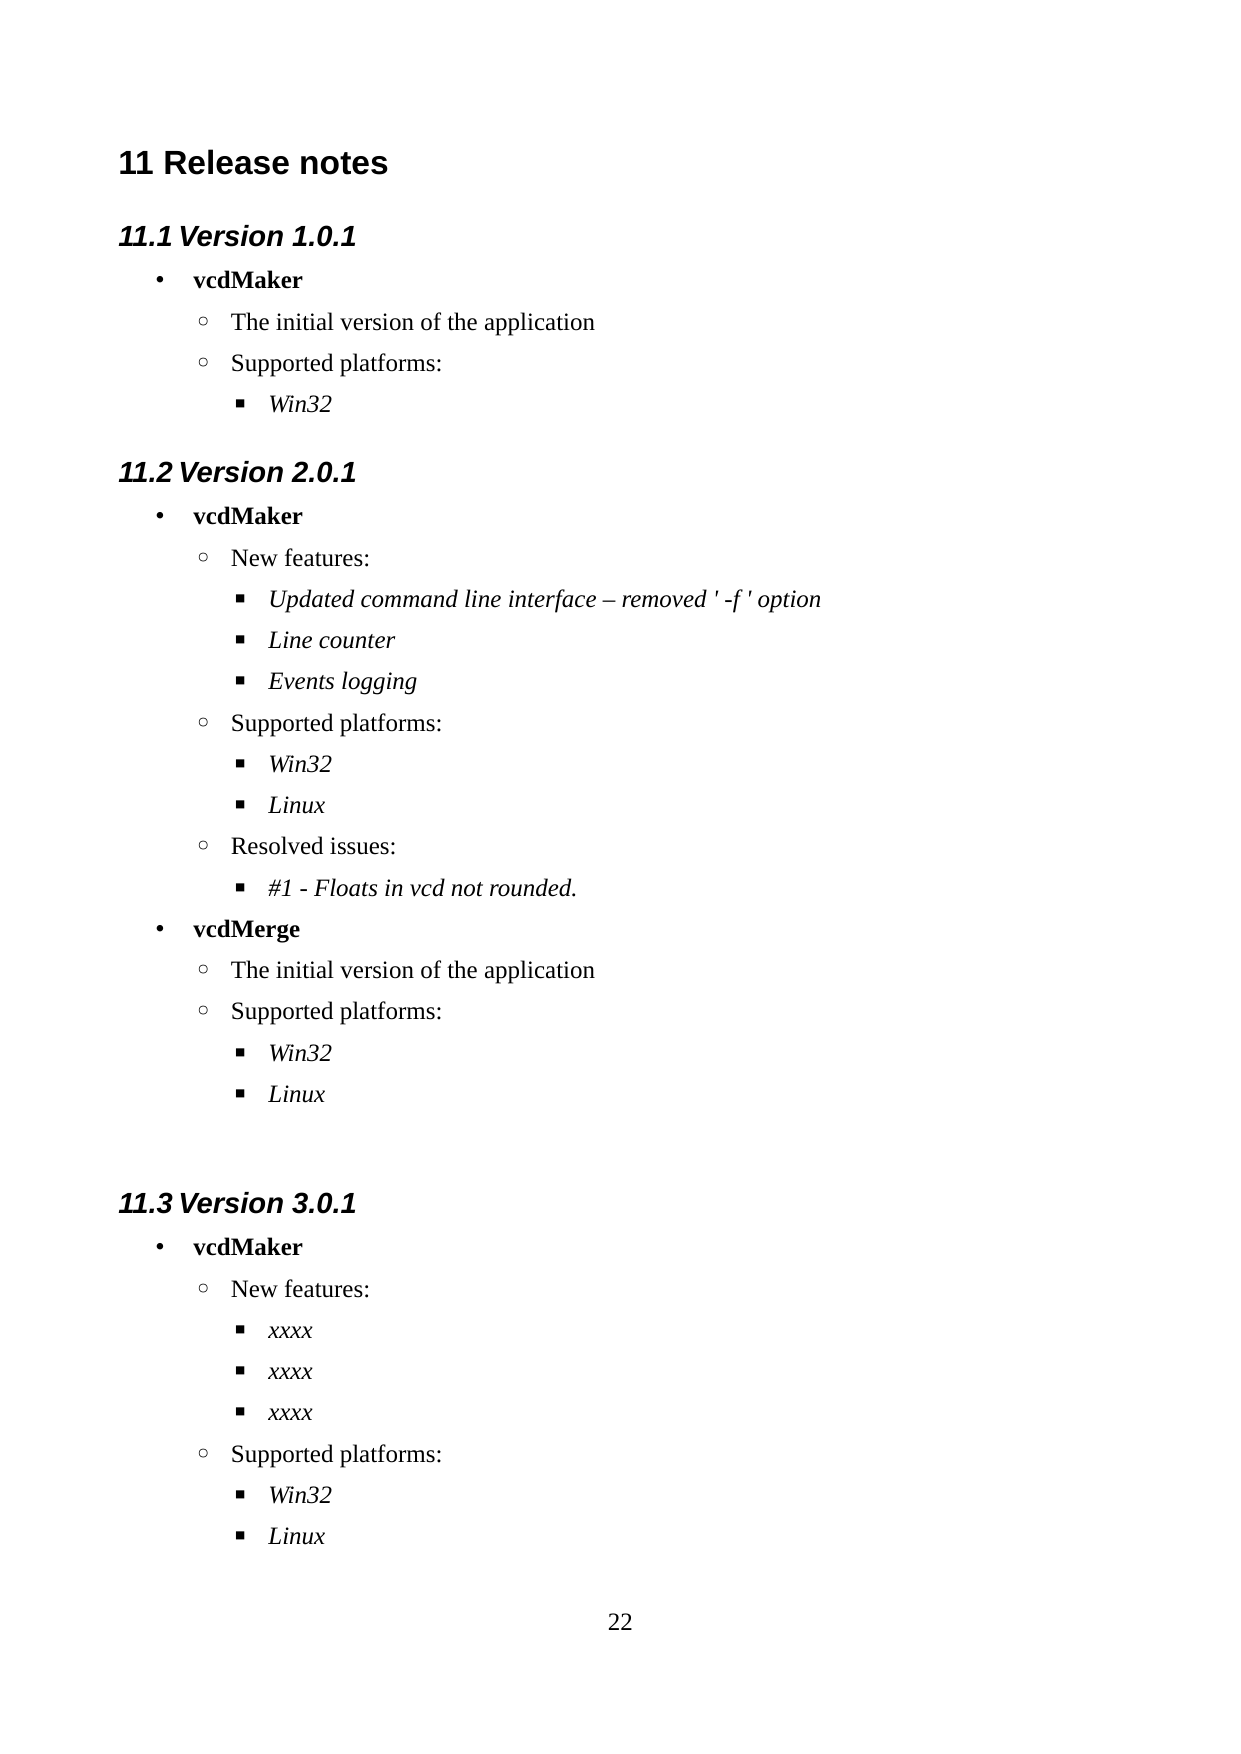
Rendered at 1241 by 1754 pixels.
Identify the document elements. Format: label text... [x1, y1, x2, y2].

list The initial version of the application [193, 955, 1122, 984]
list Win32 [231, 1038, 1122, 1066]
list Linux [231, 1521, 1122, 1550]
list vcdMerge [156, 914, 1122, 943]
subtitle Release notes [118, 143, 1122, 182]
list Events logging [231, 666, 1122, 695]
subtitle Version 3.0.1 [118, 1186, 1122, 1220]
list Linux [231, 790, 1122, 819]
list The initial version of the application [193, 307, 1122, 335]
subtitle Version 2.0.1 [118, 455, 1122, 489]
list vcdMaker [156, 501, 1122, 530]
list xxxx [231, 1397, 1122, 1426]
list Line counter [231, 625, 1122, 654]
list Win32 [231, 389, 1122, 418]
list Supported platforms: [193, 348, 1122, 377]
list Resolved issues: [193, 831, 1122, 860]
list Win32 [231, 749, 1122, 778]
list Win32 [231, 1480, 1122, 1509]
list vcdMaker [156, 1232, 1122, 1261]
subtitle Version 1.0.1 [118, 219, 1122, 253]
list Supported platforms: [193, 708, 1122, 736]
list vcdMaker [156, 265, 1122, 294]
list Supported platforms: [193, 1439, 1122, 1467]
list #1 - Floats in vcd not rounded. [231, 873, 1122, 901]
list New features: [193, 543, 1122, 571]
list Updated command line interface – removed ' -f ' option [231, 584, 1122, 613]
list xxxx [231, 1356, 1122, 1385]
list New features: [193, 1274, 1122, 1302]
list Supported platforms: [193, 996, 1122, 1025]
list Linux [231, 1079, 1122, 1108]
list xxxx [231, 1315, 1122, 1344]
